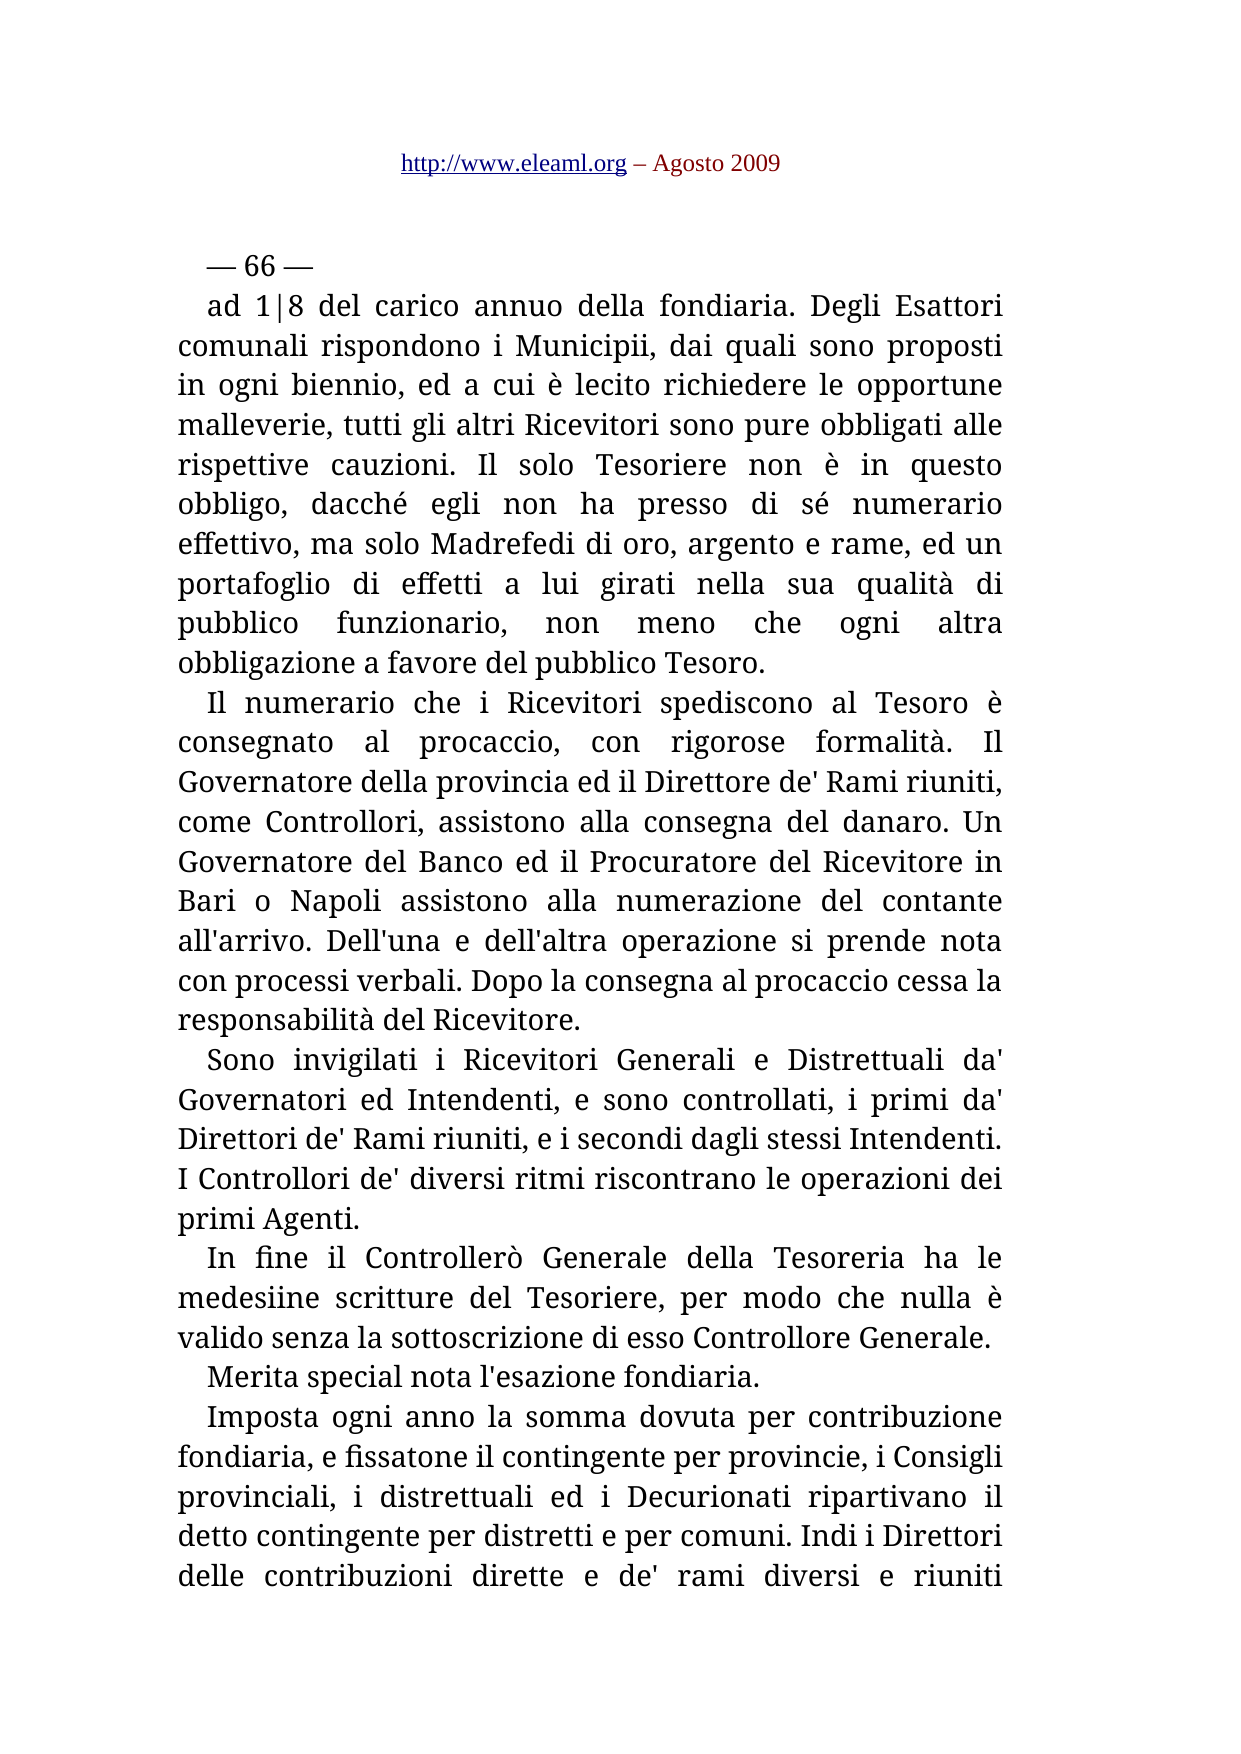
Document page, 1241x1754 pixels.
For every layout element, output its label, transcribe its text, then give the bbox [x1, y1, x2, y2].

text Merita special nota l'esazione fondiaria. [177, 1357, 1004, 1396]
text Imposta ogni anno la somma dovuta per contribuzione fondiaria, e fissatone il contingente per provincie, i Consigli provinciali, i distrettuali ed i Decurionati ripartivano il detto contingente per distretti e per comuni. Indi i Direttori delle contribuzioni dirette e de' rami diversi e riuniti [177, 1396, 1004, 1595]
text Il numerario che i Ricevitori spediscono al Tesoro è consegnato al procaccio, con rigorose formalità. Il Governatore della provincia ed il Direttore de' Rami riuniti, come Controllori, assistono alla consegna del danaro. Un Governatore del Banco ed il Procuratore del Ricevitore in Bari o Napoli assistono alla numerazione del contante all'arrivo. Dell'una e dell'altra operazione si prende nota con processi verbali. Dopo la consegna al procaccio cessa la responsabilità del Ricevitore. [177, 682, 1004, 1039]
text ad 1|8 del carico annuo della fondiaria. Degli Esattori comunali rispondono i Municipii, dai quali sono proposti in ogni biennio, ed a cui è lecito richiedere le opportune malleverie, tutti gli altri Ricevitori sono pure obbligati alle rispettive cauzioni. Il solo Tesoriere non è in questo obbligo, dacché egli non ha presso di sé numerario effettivo, ma solo Madrefedi di oro, argento e rame, ed un portafoglio di effetti a lui girati nella sua qualità di pubblico funzionario, non meno che ogni altra obbligazione a favore del pubblico Tesoro. [177, 285, 1004, 682]
text Sono invigilati i Ricevitori Generali e Distrettuali da' Governatori ed Intendenti, e sono controllati, i primi da' Direttori de' Rami riuniti, e i secondi dagli stessi Intendenti. I Controllori de' diversi ritmi riscontrano le operazioni dei primi Agenti. [177, 1039, 1004, 1238]
text In fine il Controllerò Generale della Tesoreria ha le medesiine scritture del Tesoriere, per modo che nulla è valido senza la sottoscrizione di esso Controllore Generale. [177, 1238, 1004, 1357]
text — 66 — [177, 246, 1004, 285]
